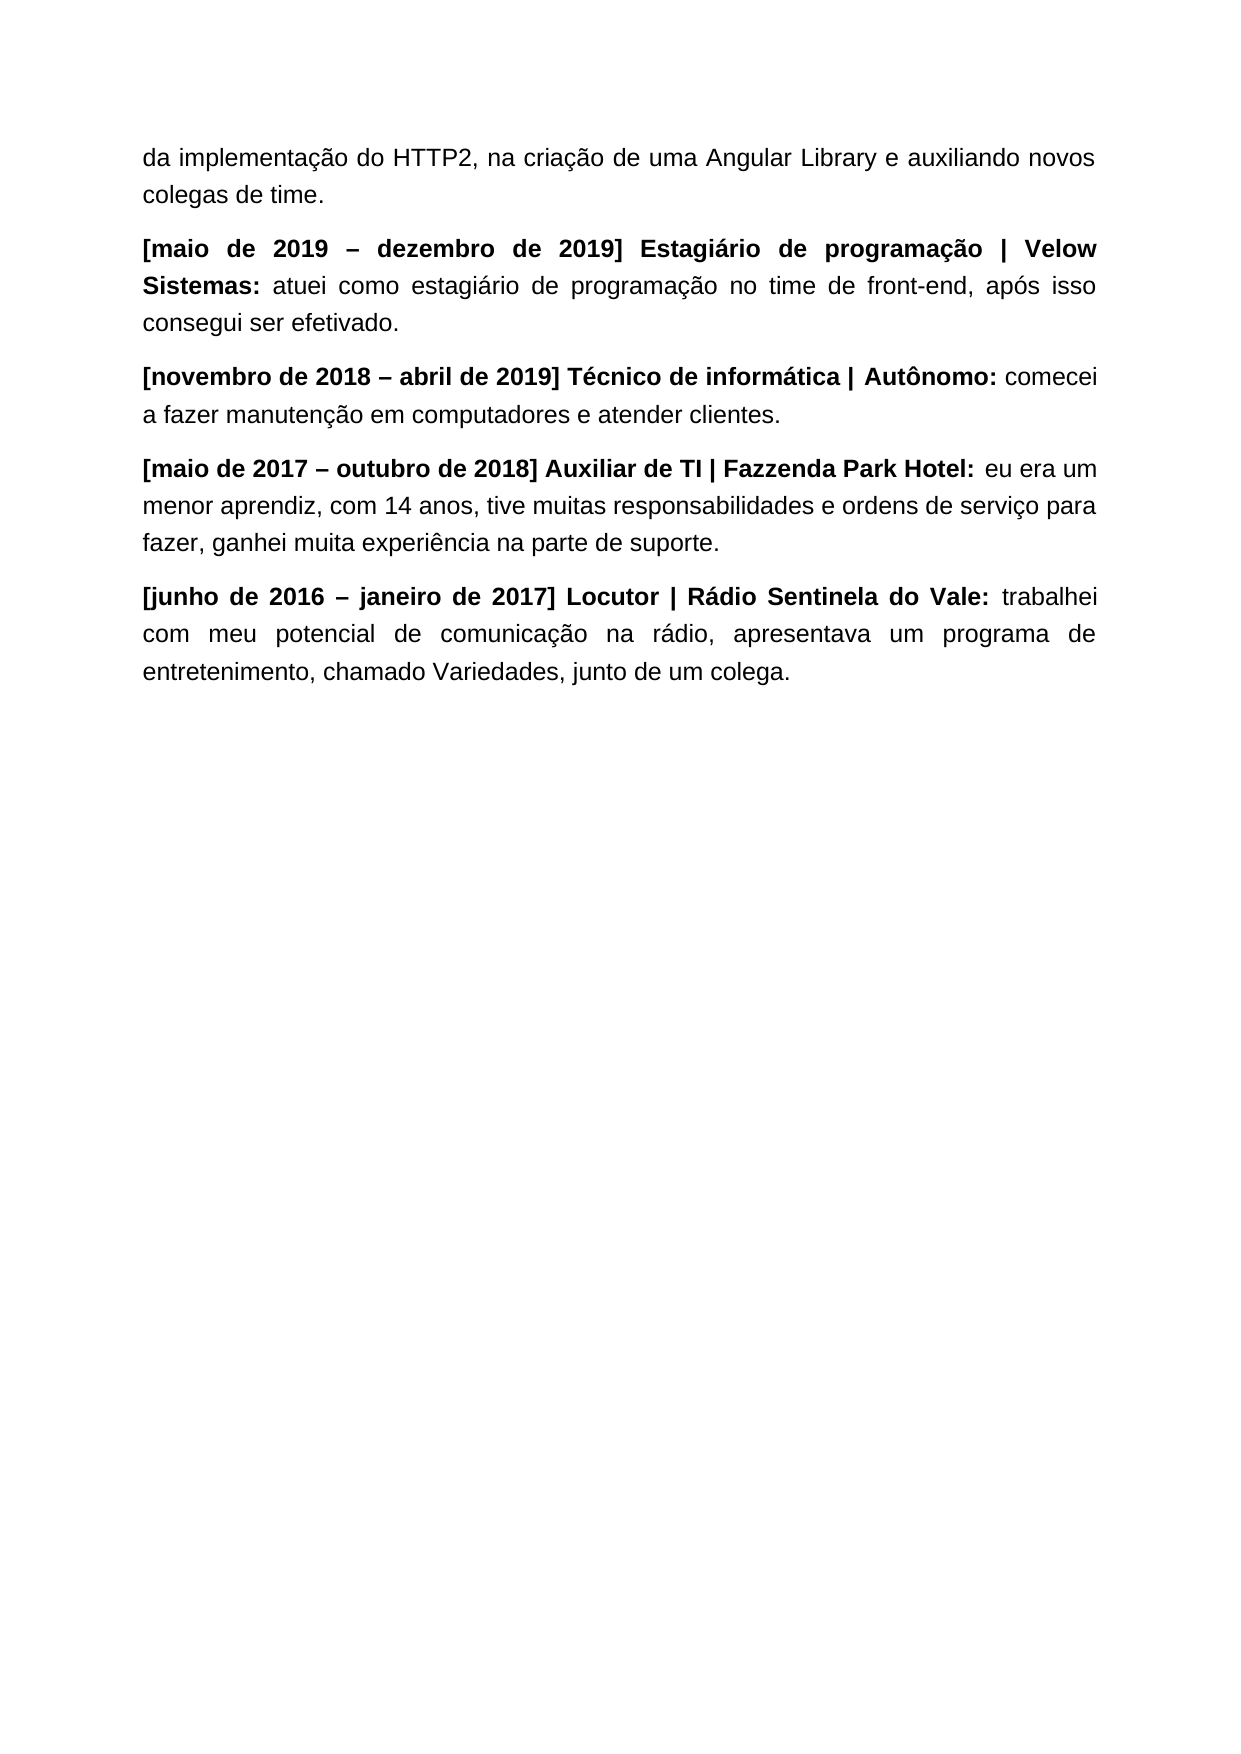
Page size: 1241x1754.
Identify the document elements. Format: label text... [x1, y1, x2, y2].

text [maio de 2017 – outubro de 2018] Auxiliar de TI | Fazzenda Park Hotel: eu era um menor aprendiz, com 14 anos, tive muitas responsabilidades e ordens de serviço para fazer, ganhei muita experiência na parte de suporte. [142, 453, 1098, 557]
text [novembro de 2018 – abril de 2019] Técnico de informática | Autônomo: comecei a fazer manutenção em computadores e atender clientes. [142, 362, 1098, 428]
text [maio de 2019 – dezembro de 2019] Estagiário de programação | Velow Sistemas: atuei como estagiário de programação no time de front-end, após isso consegui ser efetivado. [142, 234, 1098, 337]
text [junho de 2016 – janeiro de 2017] Locutor | Rádio Sentinela do Vale: trabalhei com meu potencial de comunicação na rádio, apresentava um programa de entretenimento, chamado Variedades, junto de um colega. [142, 582, 1098, 685]
text da implementação do HTTP2, na criação de uma Angular Library e auxiliando novos colegas de time. [142, 142, 1098, 208]
